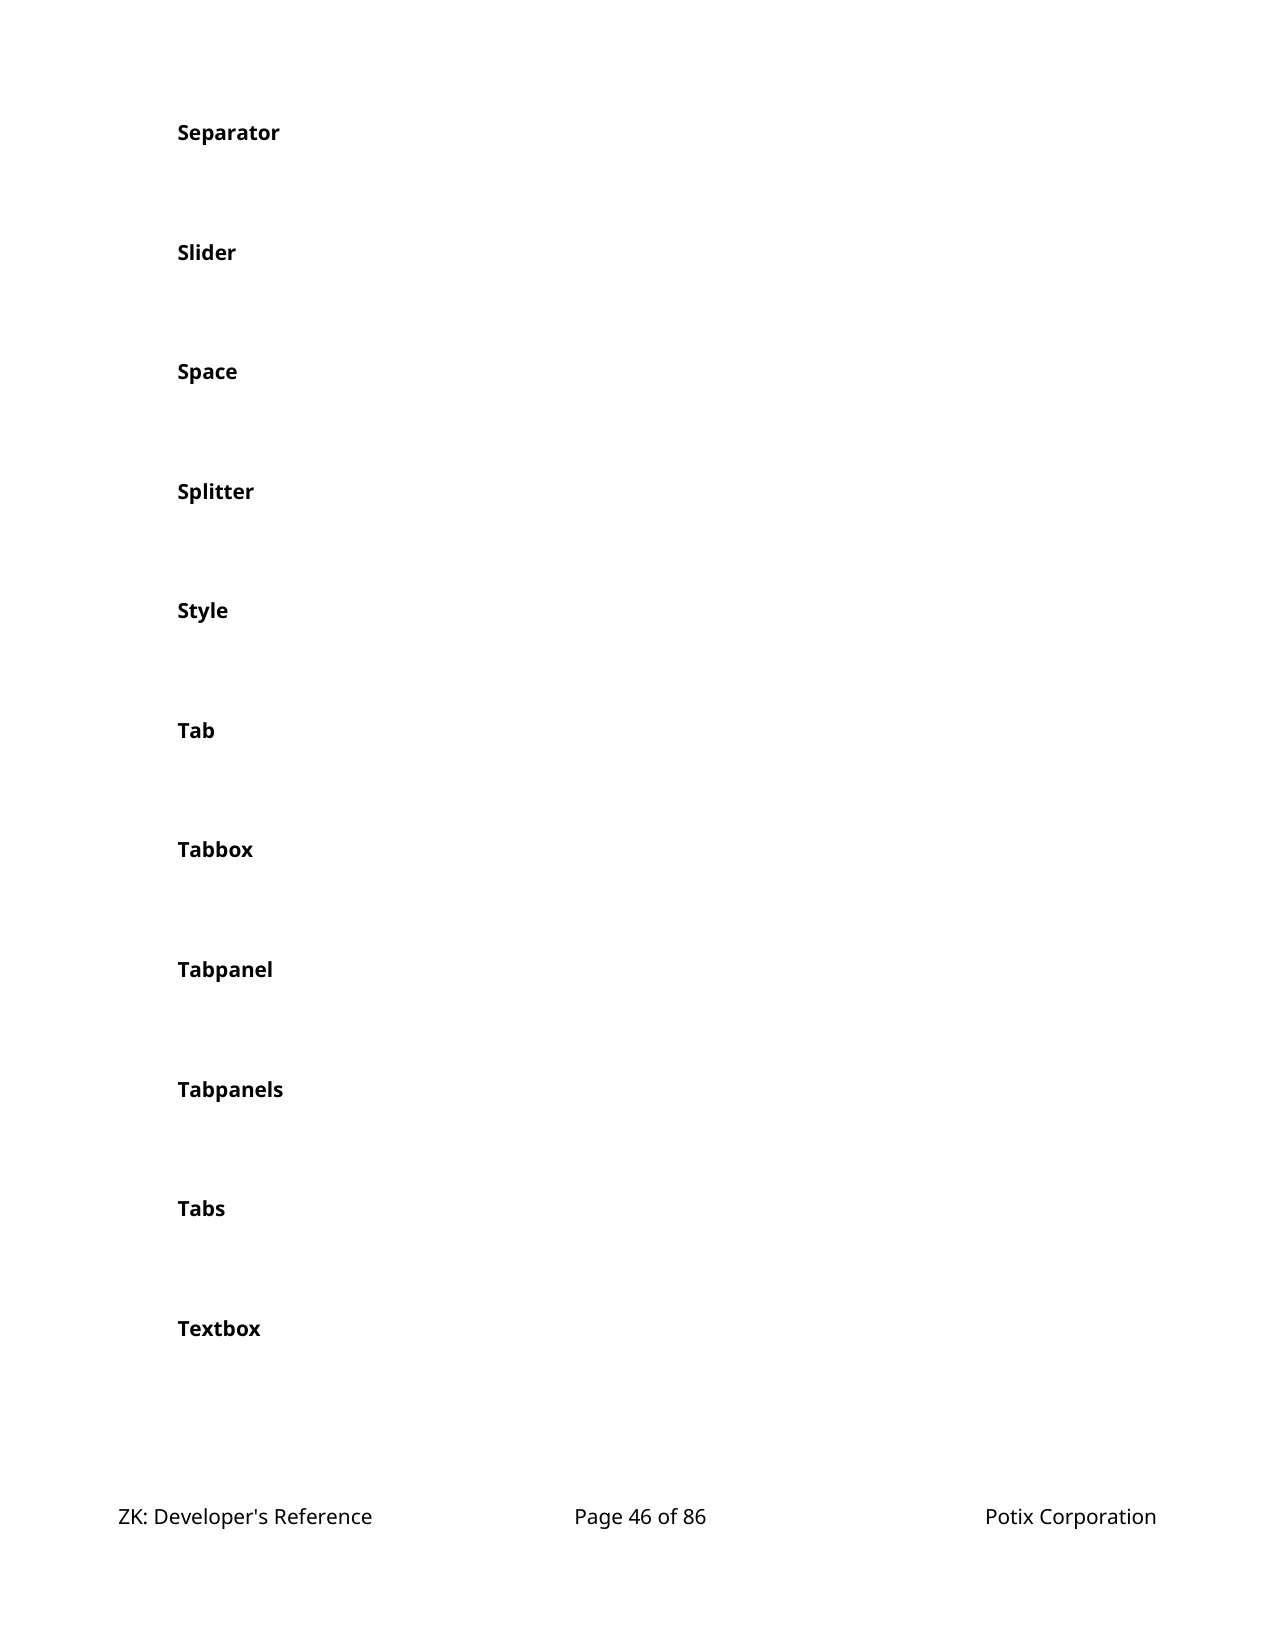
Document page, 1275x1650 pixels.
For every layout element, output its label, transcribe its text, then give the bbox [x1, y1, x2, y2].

subtitle Splitter [177, 477, 1157, 505]
subtitle Separator [177, 118, 1157, 146]
subtitle Tabpanels [177, 1075, 1157, 1103]
subtitle Tab [177, 716, 1157, 744]
subtitle Tabs [177, 1194, 1157, 1223]
subtitle Tabpanel [177, 955, 1157, 983]
subtitle Slider [177, 238, 1157, 266]
subtitle Tabbox [177, 836, 1157, 864]
subtitle Textbox [177, 1314, 1157, 1342]
subtitle Space [177, 357, 1157, 386]
subtitle Style [177, 596, 1157, 625]
